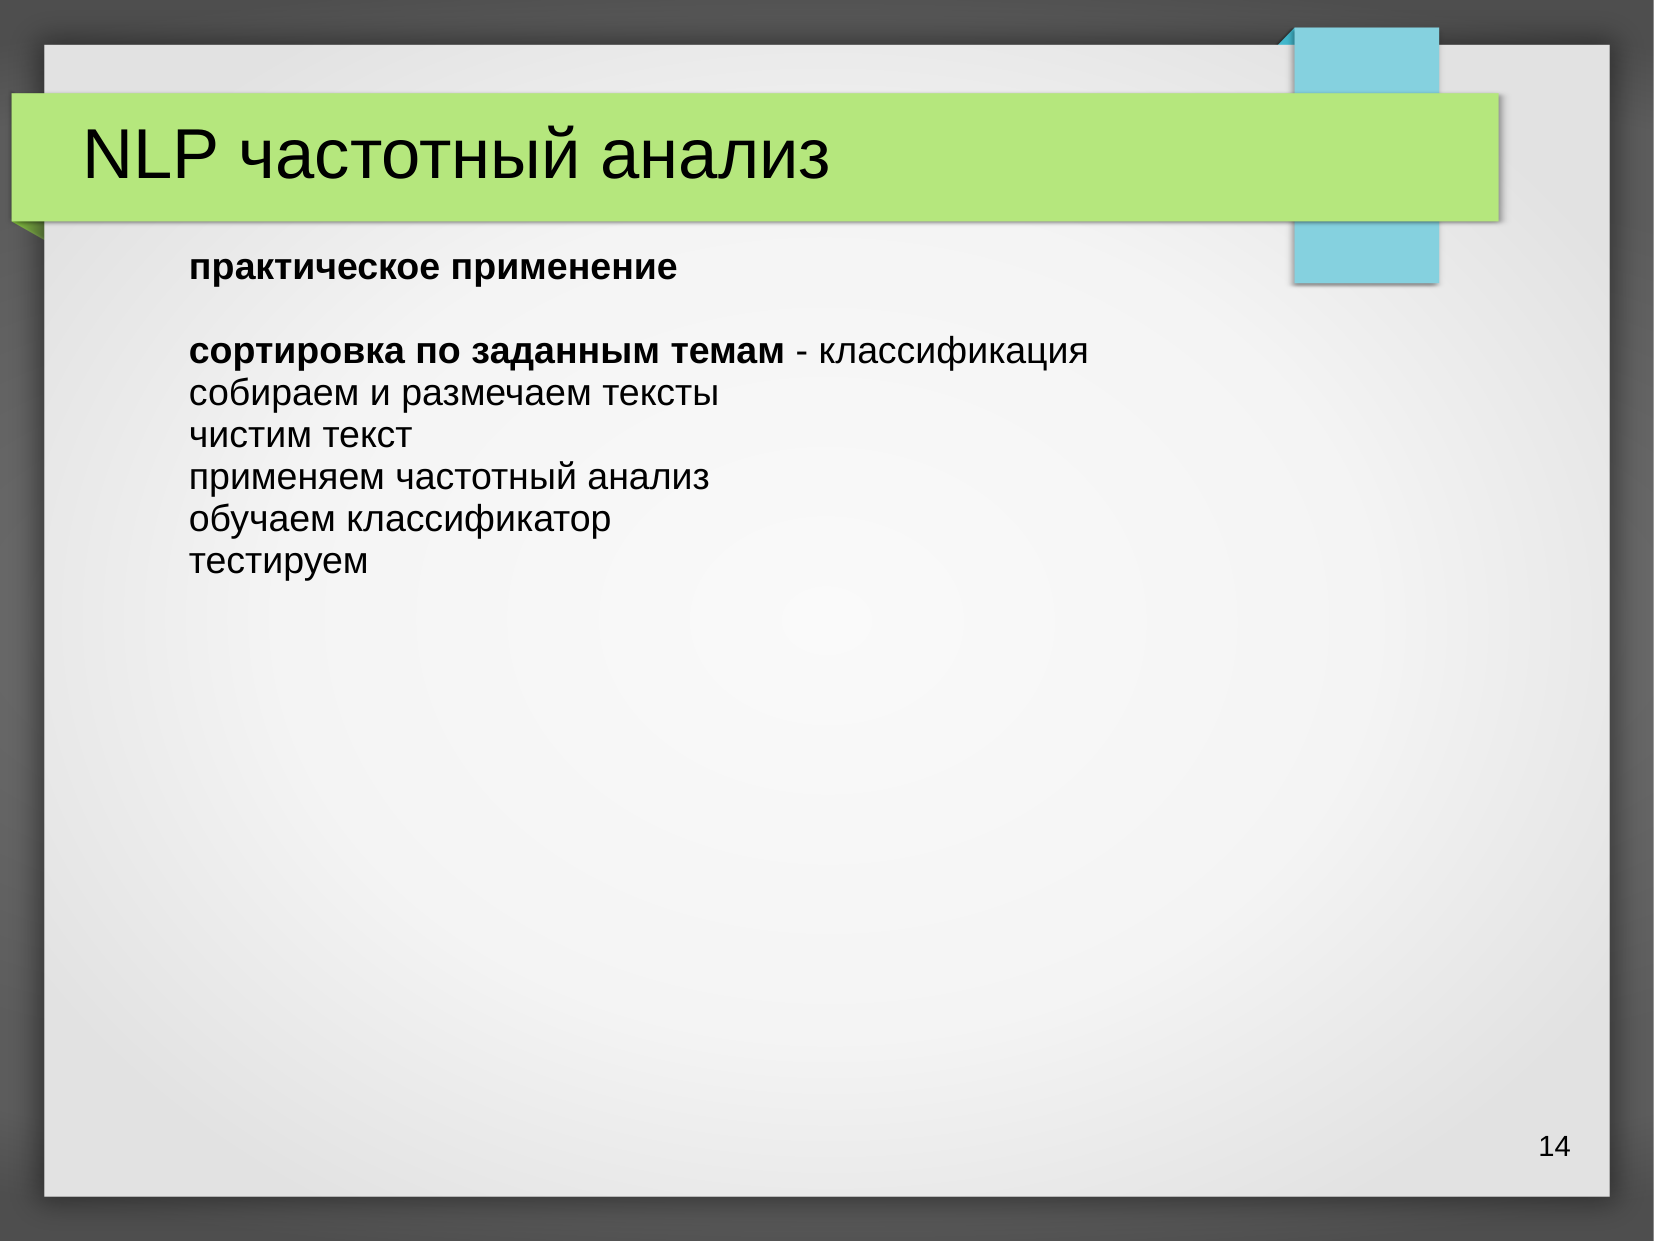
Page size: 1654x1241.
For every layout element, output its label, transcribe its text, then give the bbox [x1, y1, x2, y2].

picture [0, 0, 1654, 1241]
title NLP частотный анализ [82, 118, 1406, 189]
text_box практическое применение сортировка по заданным темам - классификация собираем и размечаем тексты чистим текст применяем частотный анализ обучаем классификатор тестируем [188, 245, 1477, 1071]
